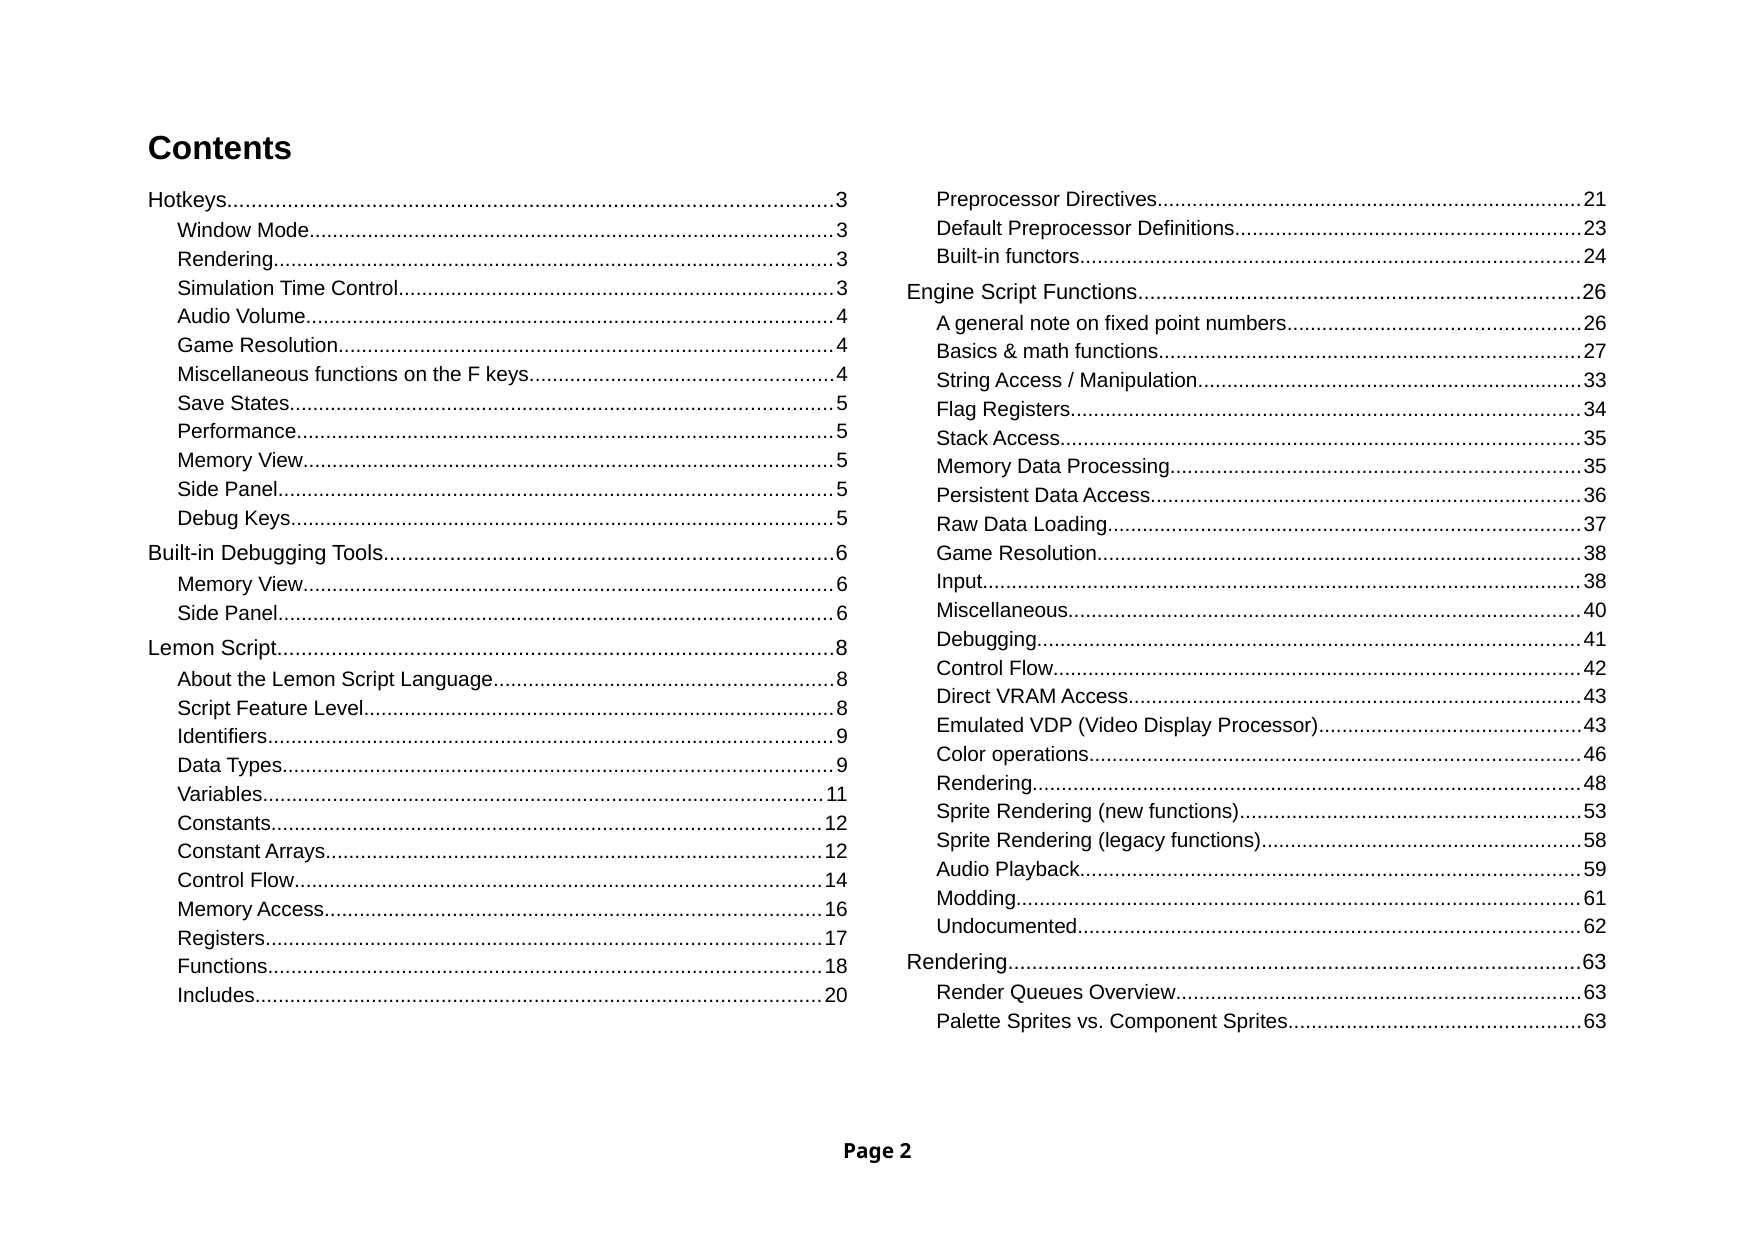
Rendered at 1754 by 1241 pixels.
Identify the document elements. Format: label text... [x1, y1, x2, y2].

text Flag Registers 34 [936, 397, 1606, 421]
text Color operations 46 [936, 742, 1606, 766]
text Raw Data Loading 37 [936, 512, 1606, 536]
text Control Flow 14 [177, 868, 847, 892]
text Palette Sprites vs. Component Sprites 63 [936, 1009, 1606, 1033]
text Memory View 5 [177, 448, 847, 472]
text Direct VRAM Access 43 [936, 684, 1606, 708]
text Memory Access 16 [177, 897, 847, 921]
text Control Flow 42 [936, 655, 1606, 679]
text Modding 61 [936, 885, 1606, 909]
text Rendering 48 [936, 770, 1606, 794]
text A general note on fixed point numbers 26 [936, 310, 1606, 334]
text About the Lemon Script Language 8 [177, 667, 847, 691]
text Rendering 63 [906, 949, 1606, 974]
text Input 38 [936, 569, 1606, 593]
text Lemon Script 8 [148, 635, 847, 660]
text Functions 18 [177, 954, 847, 978]
text Registers 17 [177, 925, 847, 949]
text Save States 5 [177, 391, 847, 414]
text Audio Volume 4 [177, 304, 847, 328]
text Miscellaneous 40 [936, 598, 1606, 622]
text Persistent Data Access 36 [936, 483, 1606, 507]
text Debug Keys 5 [177, 506, 847, 529]
text Side Panel 6 [177, 601, 847, 624]
text Constant Arrays 12 [177, 839, 847, 863]
text Debugging 41 [936, 627, 1606, 651]
text Performance 5 [177, 419, 847, 443]
text String Access / Manipulation 33 [936, 368, 1606, 392]
text Includes 20 [177, 983, 847, 1007]
text Stack Access 35 [936, 425, 1606, 449]
text Game Resolution 38 [936, 540, 1606, 564]
text Undocumented 62 [936, 914, 1606, 938]
text Identifiers 9 [177, 724, 847, 748]
text Simulation Time Control 3 [177, 276, 847, 299]
text Memory View 6 [177, 572, 847, 596]
text Basics & math functions 27 [936, 339, 1606, 363]
text Rendering 3 [177, 247, 847, 271]
text Data Types 9 [177, 753, 847, 777]
text Side Panel 5 [177, 477, 847, 501]
text Audio Playback 59 [936, 857, 1606, 881]
text Built-in functors 24 [936, 244, 1606, 268]
text Engine Script Functions 26 [906, 279, 1606, 304]
text Preprocessor Directives 21 [936, 187, 1606, 211]
text Memory Data Processing 35 [936, 454, 1606, 478]
text Variables 11 [177, 782, 847, 806]
text Emulated VDP (Video Display Processor) 43 [936, 713, 1606, 737]
text Sprite Rendering (new functions) 53 [936, 799, 1606, 823]
text Game Resolution 4 [177, 333, 847, 357]
text Default Preprocessor Definitions 23 [936, 215, 1606, 239]
text Render Queues Overview 63 [936, 980, 1606, 1004]
text Window Mode 3 [177, 218, 847, 242]
text Script Feature Level 8 [177, 695, 847, 719]
text Built-in Debugging Tools 6 [148, 540, 847, 566]
subtitle Contents [148, 128, 1606, 167]
text Sprite Rendering (legacy functions) 58 [936, 828, 1606, 852]
text Constants 12 [177, 810, 847, 834]
text Hotkeys 3 [148, 187, 847, 212]
text Miscellaneous functions on the F keys 4 [177, 362, 847, 386]
